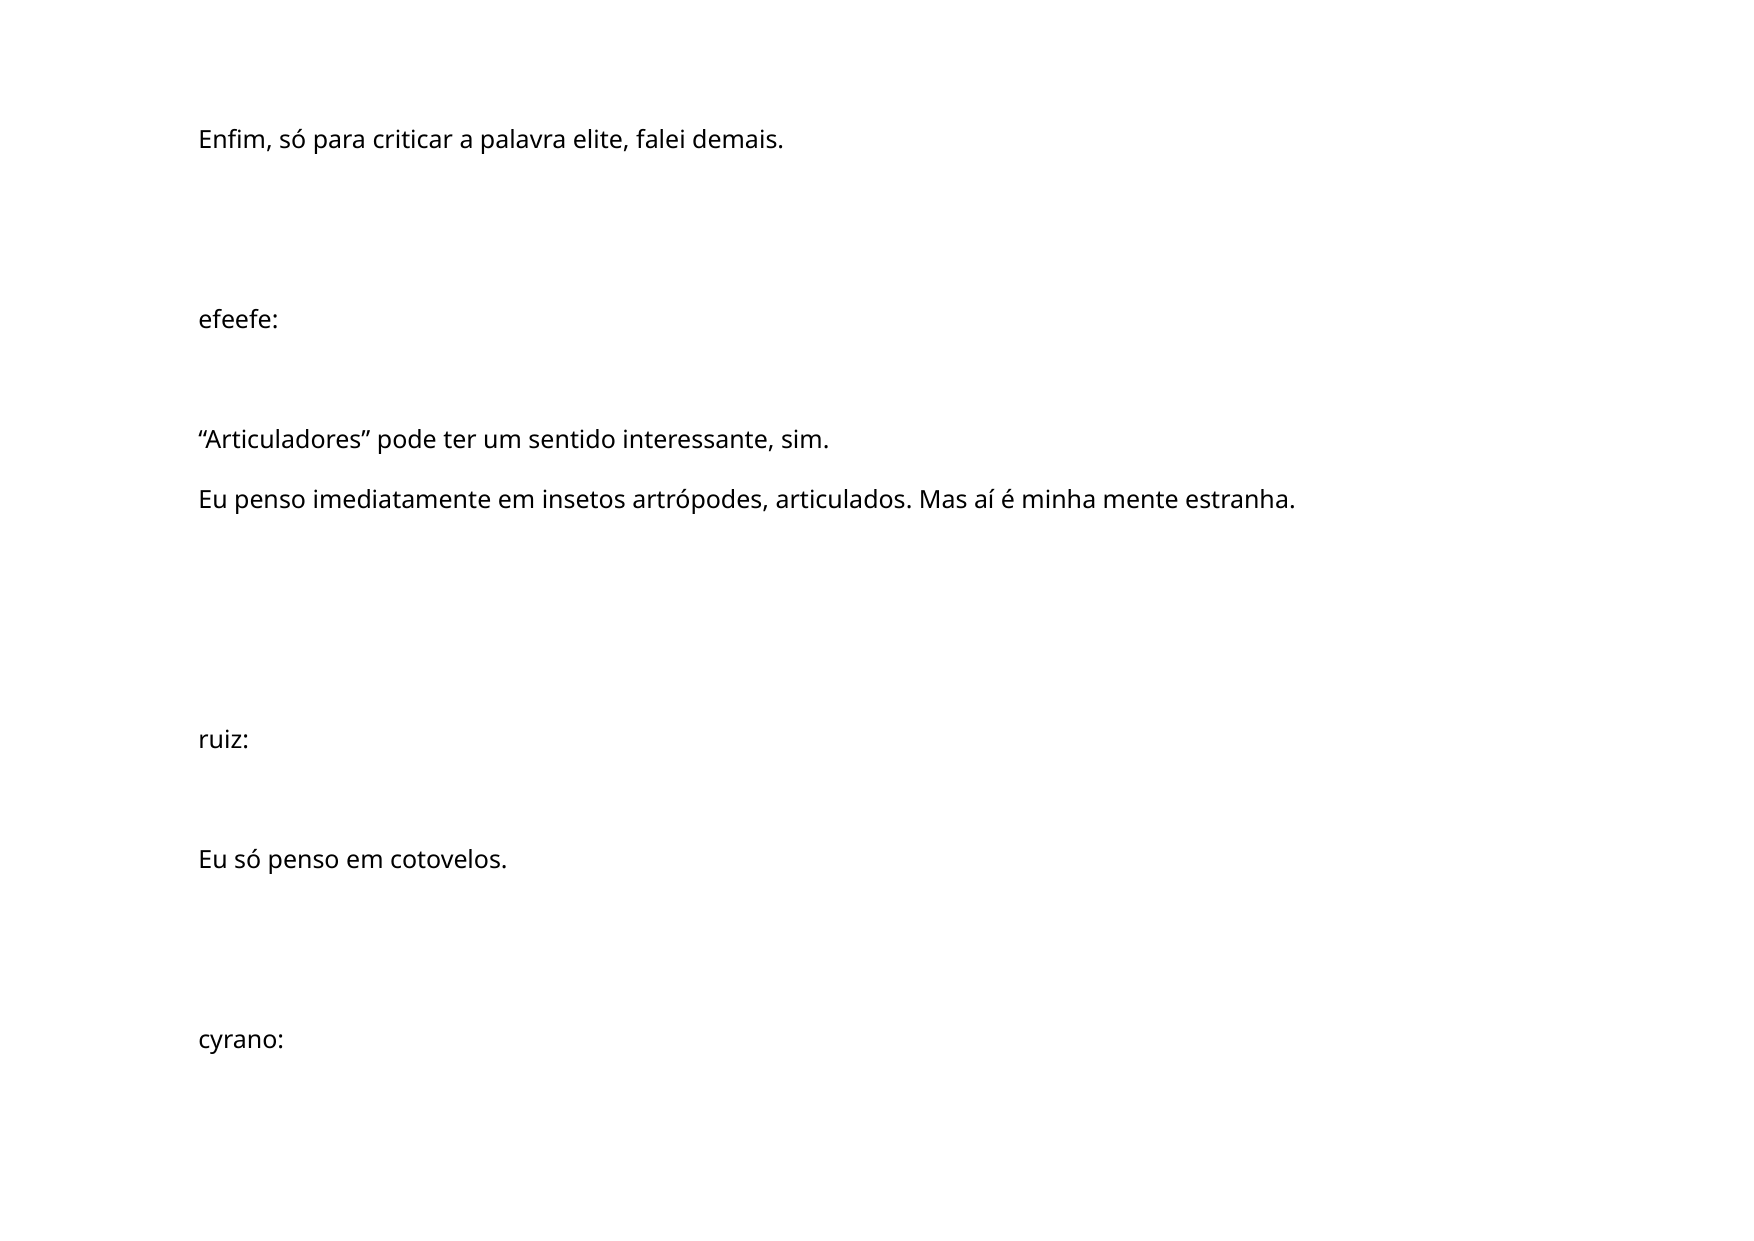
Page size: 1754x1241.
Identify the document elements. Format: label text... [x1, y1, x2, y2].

text Enfim, só para criticar a palavra elite, falei demais. [198, 122, 1556, 156]
text ruiz: [198, 722, 1556, 756]
text cyrano: [198, 1022, 1556, 1056]
text “Articuladores” pode ter um sentido interessante, sim. [198, 422, 1556, 456]
text efeefe: [198, 302, 1556, 336]
text Eu penso imediatamente em insetos artrópodes, articulados. Mas aí é minha mente estranha. [198, 482, 1556, 516]
text Eu só penso em cotovelos. [198, 842, 1556, 876]
